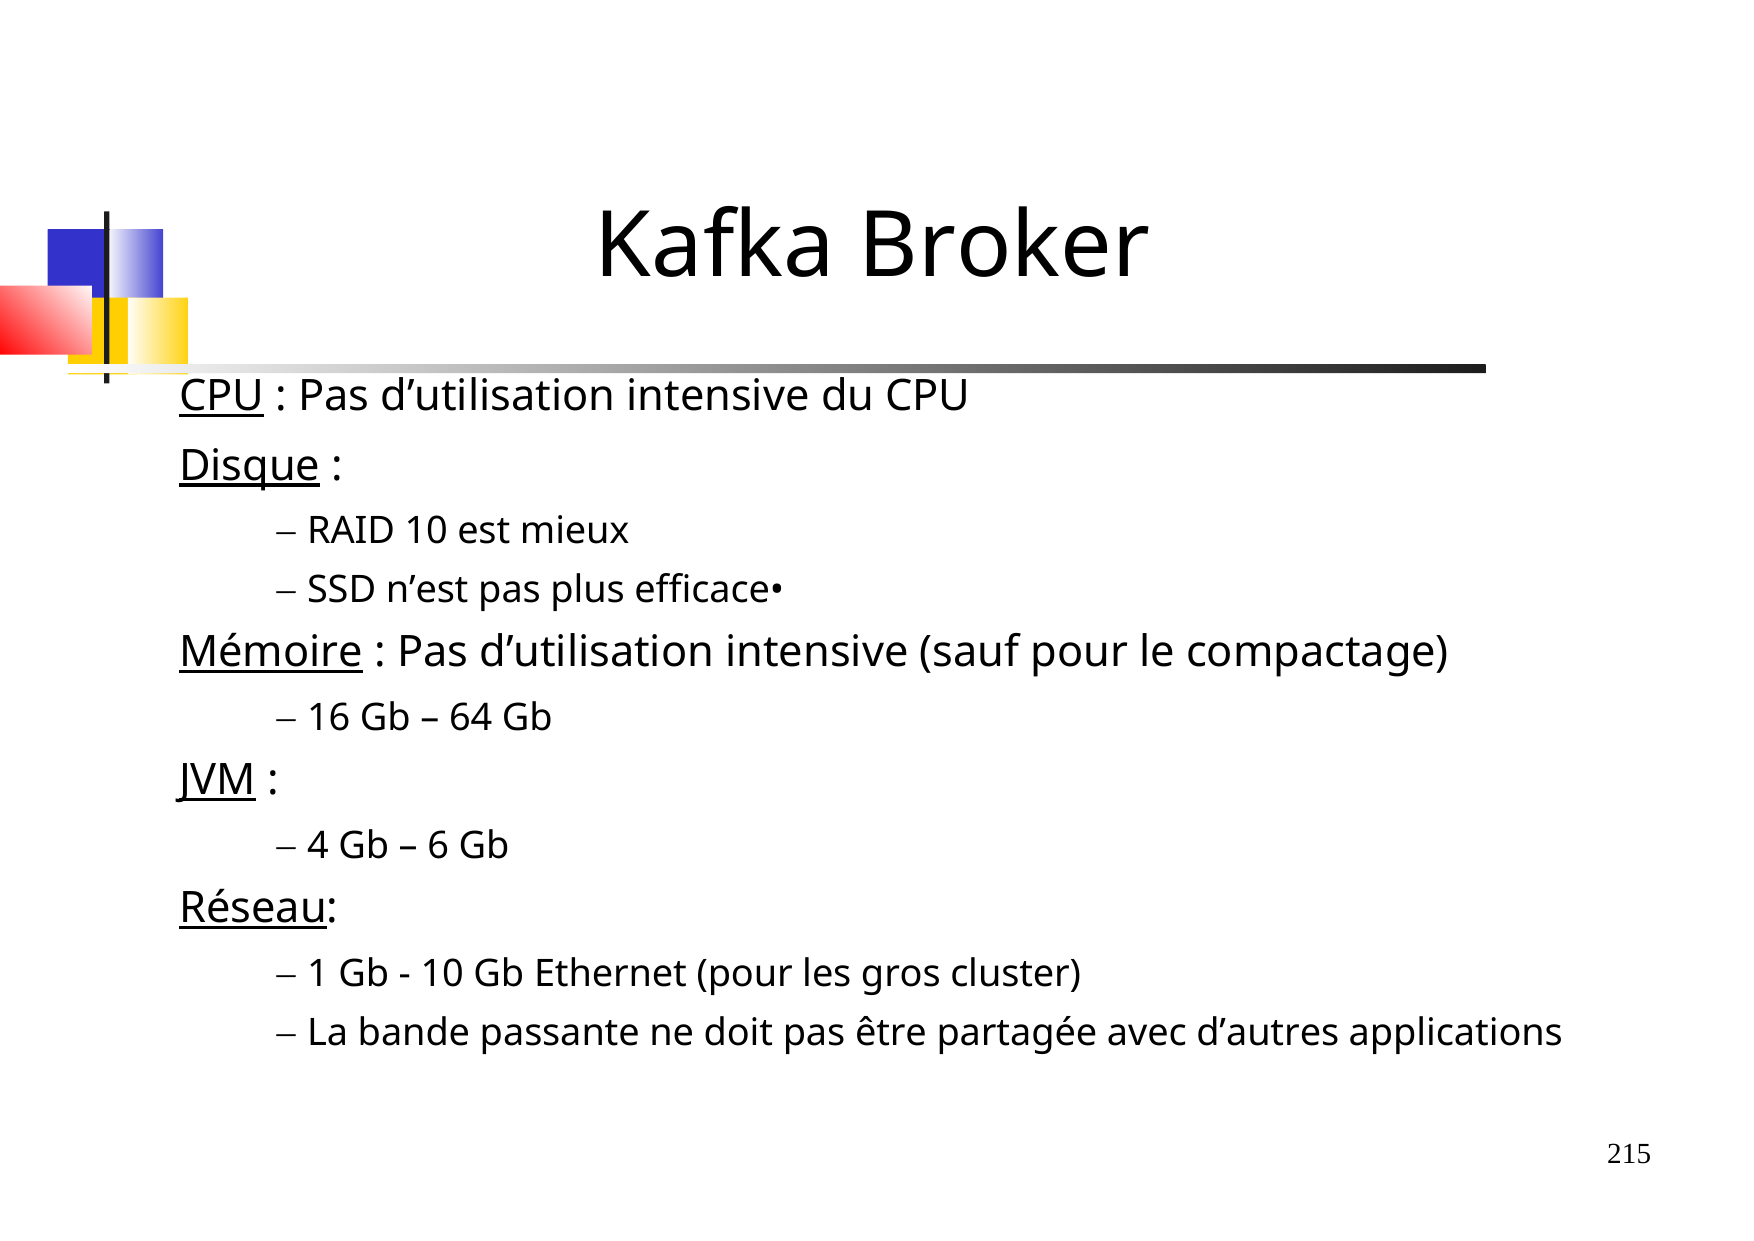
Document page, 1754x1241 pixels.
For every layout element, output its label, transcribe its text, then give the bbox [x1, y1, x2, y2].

list CPU : Pas d’utilisation intensive du CPU Disque : RAID 10 est mieux SSD n’est pas plus efficace• Mémoire : Pas d’utilisation intensive (sauf pour le compactage) 16 Gb – 64 Gb JVM : 4 Gb – 6 Gb Réseau: 1 Gb - 10 Gb Ethernet (pour les gros cluster) La bande passante ne doit pas être partagée avec d’autres applications [179, 371, 1567, 1091]
title Kafka Broker [179, 139, 1567, 351]
